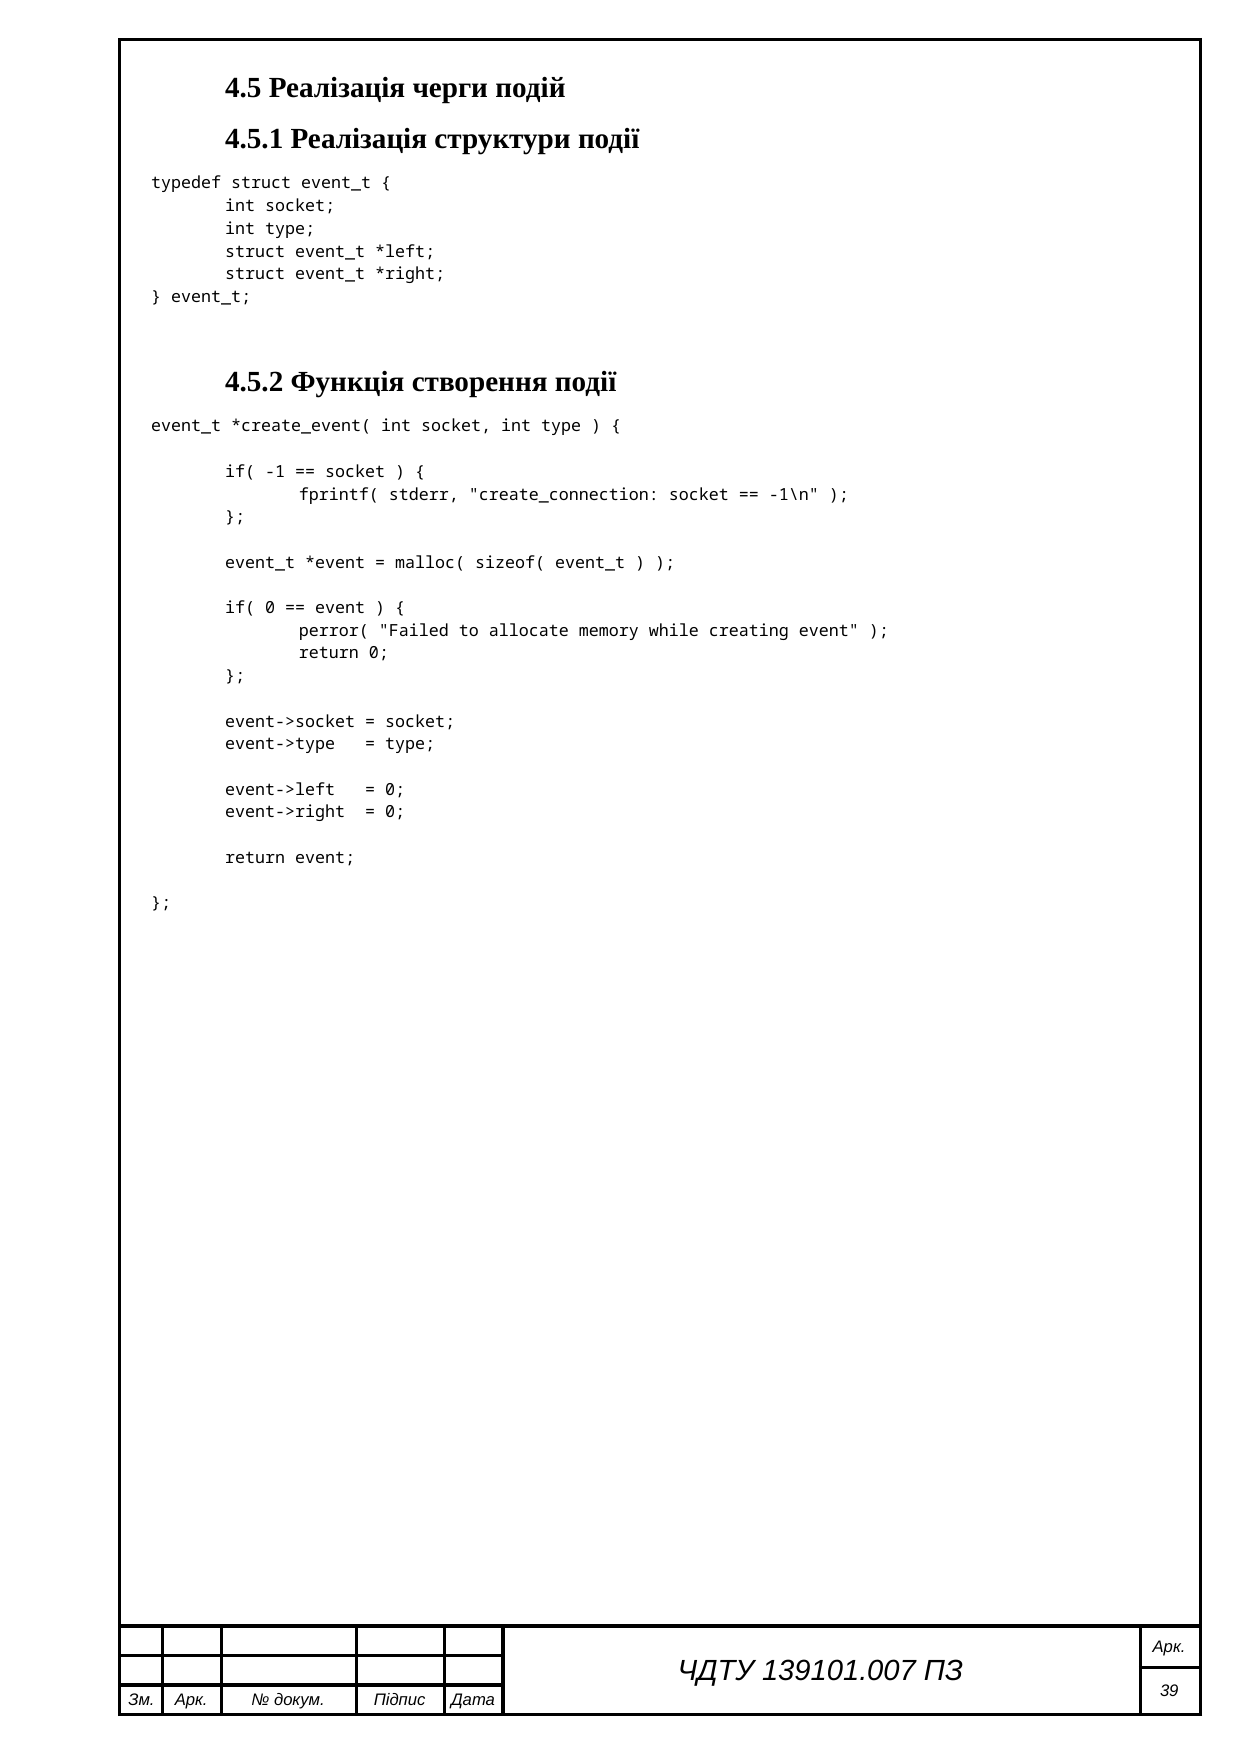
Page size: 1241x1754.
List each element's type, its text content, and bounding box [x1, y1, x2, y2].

text 4.5 Реалізація черги подій [151, 71, 1170, 104]
text if( -1 == socket ) { [151, 459, 1170, 482]
text 4.5.2 Функція створення події [151, 364, 1170, 397]
text perror( "Failed to allocate memory while creating event" ); [151, 618, 1170, 641]
text struct event_t *right; [151, 262, 1170, 285]
text event->socket = socket; [151, 709, 1170, 732]
text if( 0 == event ) { [151, 596, 1170, 618]
text int socket; [151, 194, 1170, 217]
text 4.5.1 Реалізація структури події [151, 121, 1170, 154]
text struct event_t *left; [151, 239, 1170, 262]
text event_t *event = malloc( sizeof( event_t ) ); [151, 550, 1170, 573]
text }; [151, 891, 1170, 913]
text }; [151, 664, 1170, 686]
text return 0; [151, 641, 1170, 664]
text } event_t; [151, 285, 1170, 307]
text event->type = type; [151, 732, 1170, 754]
text typedef struct event_t { [151, 171, 1170, 194]
text event_t *create_event( int socket, int type ) { [151, 414, 1170, 437]
text }; [151, 505, 1170, 527]
text return event; [151, 845, 1170, 868]
text int type; [151, 217, 1170, 239]
text event->left = 0; [151, 777, 1170, 800]
text fprintf( stderr, "create_connection: socket == -1\n" ); [151, 482, 1170, 505]
text event->right = 0; [151, 800, 1170, 823]
